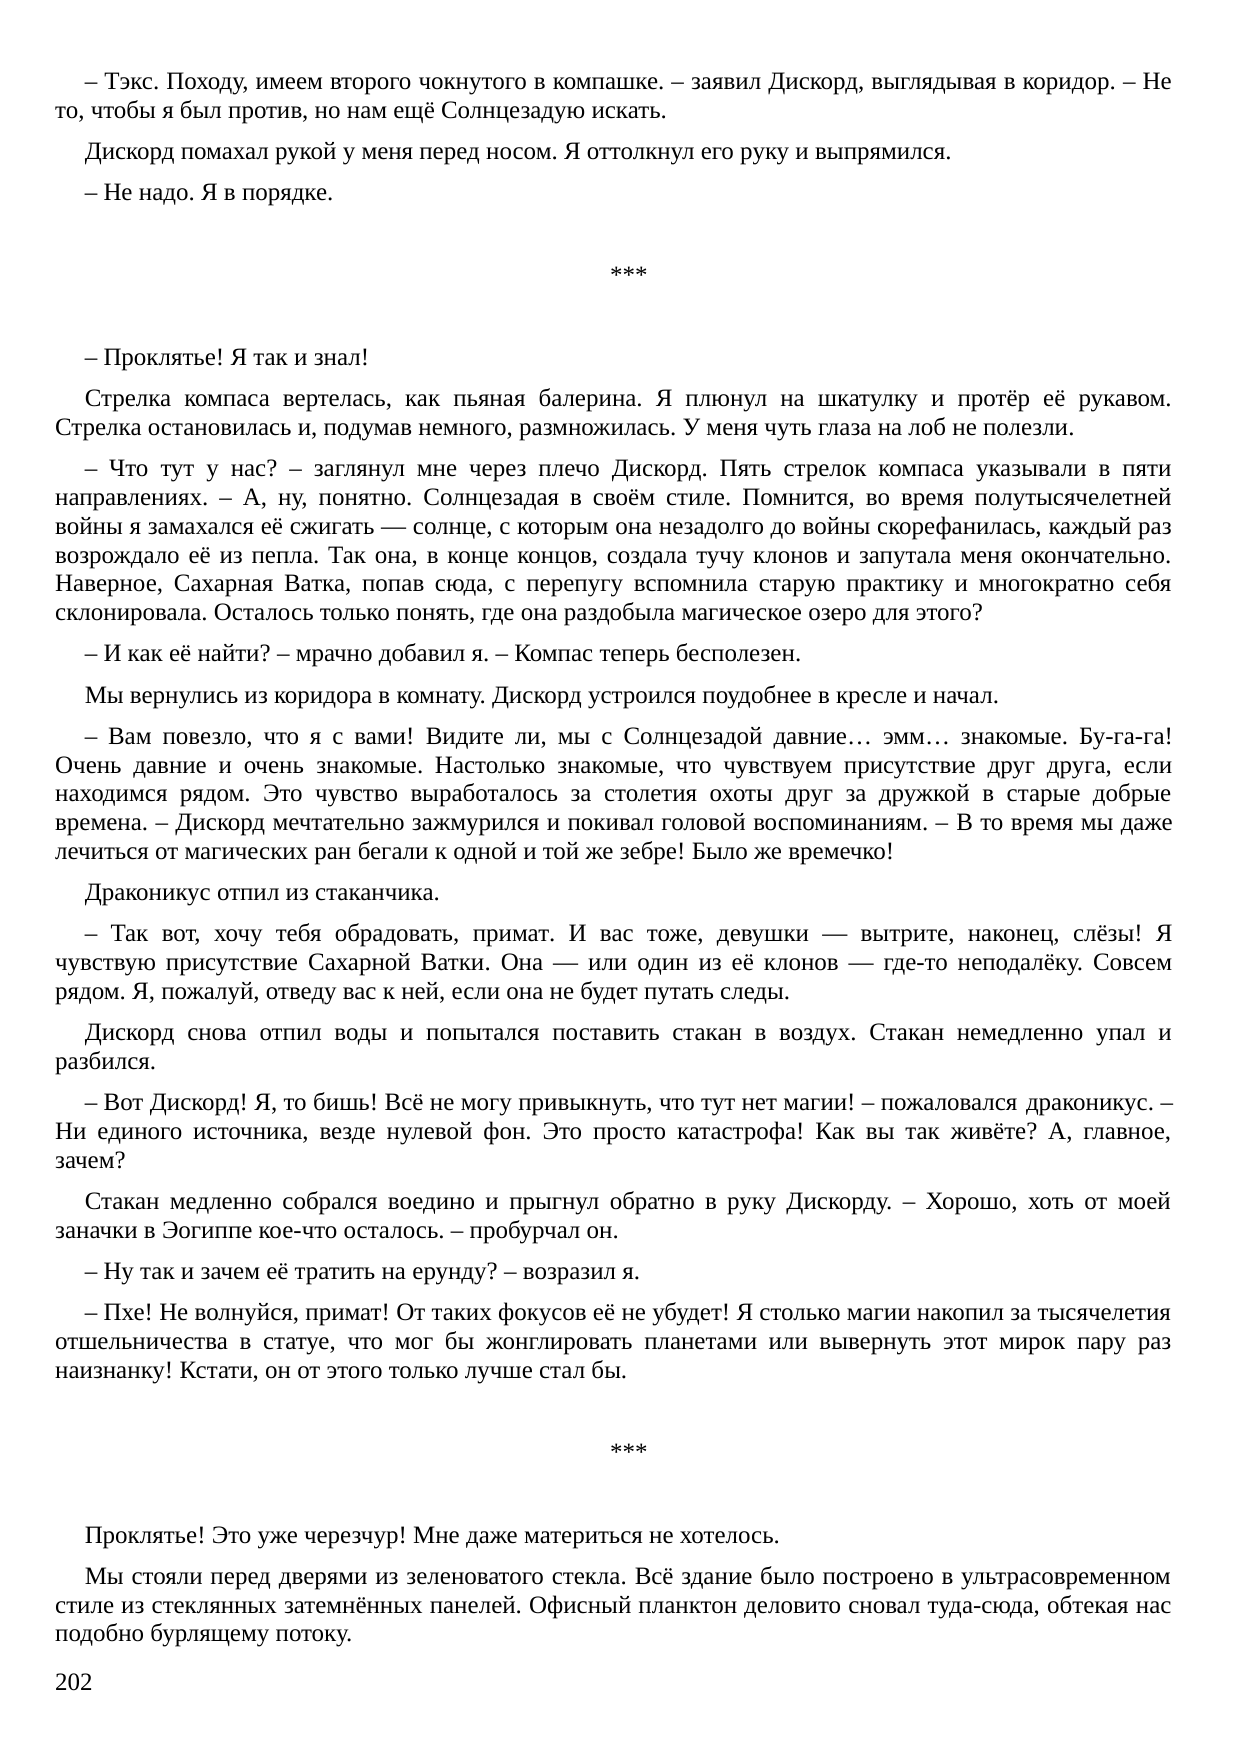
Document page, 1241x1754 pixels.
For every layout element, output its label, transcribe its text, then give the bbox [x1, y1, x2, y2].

text *** [55, 1437, 1173, 1466]
text Проклятье! Это уже черезчур! Мне даже материться не хотелось. [55, 1520, 1173, 1548]
text – Так вот, хочу тебя обрадовать, примат. И вас тоже, девушки — вытрите, наконец, слёзы! Я чувствую присутствие Сахарной Ватки. Она — или один из её клонов — где-то неподалёку. Совсем рядом. Я, пожалуй, отведу вас к ней, если она не будет путать следы. [55, 918, 1173, 1005]
text – Не надо. Я в порядке. [55, 177, 1173, 206]
text Драконикус отпил из стаканчика. [55, 877, 1173, 906]
text – И как её найти? – мрачно добавил я. – Компас теперь бесполезен. [55, 638, 1173, 667]
text – Вот Дискорд! Я, то бишь! Всё не могу привыкнуть, что тут нет магии! – пожаловался драконикус. – Ни единого источника, везде нулевой фон. Это просто катастрофа! Как вы так живёте? А, главное, зачем? [55, 1087, 1173, 1173]
text Дискорд снова отпил воды и попытался поставить стакан в воздух. Стакан немедленно упал и разбился. [55, 1017, 1173, 1075]
text – Проклятье! Я так и знал! [55, 342, 1173, 371]
text – Вам повезло, что я с вами! Видите ли, мы с Солнцезадой давние… эмм… знакомые. Бу-га-га! Очень давние и очень знакомые. Настолько знакомые, что чувствуем присутствие друг друга, если находимся рядом. Это чувство выработалось за столетия охоты друг за дружкой в старые добрые времена. – Дискорд мечтательно зажмурился и покивал головой воспоминаниям. – В то время мы даже лечиться от магических ран бегали к одной и той же зебре! Было же времечко! [55, 721, 1173, 865]
text Стакан медленно собрался воедино и прыгнул обратно в руку Дискорду. – Хорошо, хоть от моей заначки в Эогиппе кое-что осталось. – пробурчал он. [55, 1186, 1173, 1243]
text Дискорд помахал рукой у меня перед носом. Я оттолкнул его руку и выпрямился. [55, 136, 1173, 165]
text – Что тут у нас? – заглянул мне через плечо Дискорд. Пять стрелок компаса указывали в пяти направлениях. – А, ну, понятно. Солнцезадая в своём стиле. Помнится, во время полутысячелетней войны я замахался её сжигать — солнце, с которым она незадолго до войны скорефанилась, каждый раз возрождало её из пепла. Так она, в конце концов, создала тучу клонов и запутала меня окончательно. Наверное, Сахарная Ватка, попав сюда, с перепугу вспомнила старую практику и многократно себя склонировала. Осталось только понять, где она раздобыла магическое озеро для этого? [55, 453, 1173, 626]
text Мы стояли перед дверями из зеленоватого стекла. Всё здание было построено в ультрасовременном стиле из стеклянных затемнённых панелей. Офисный планктон деловито сновал туда-сюда, обтекая нас подобно бурлящему потоку. [55, 1561, 1173, 1647]
text Мы вернулись из коридора в комнату. Дискорд устроился поудобнее в кресле и начал. [55, 680, 1173, 708]
text Стрелка компаса вертелась, как пьяная балерина. Я плюнул на шкатулку и протёр её рукавом. Стрелка остановилась и, подумав немного, размножилась. У меня чуть глаза на лоб не полезли. [55, 383, 1173, 441]
text – Ну так и зачем её тратить на ерунду? – возразил я. [55, 1256, 1173, 1285]
text – Тэкс. Походу, имеем второго чокнутого в компашке. – заявил Дискорд, выглядывая в коридор. – Не то, чтобы я был против, но нам ещё Солнцезадую искать. [55, 66, 1173, 123]
text – Пхе! Не волнуйся, примат! От таких фокусов её не убудет! Я столько магии накопил за тысячелетия отшельничества в статуе, что мог бы жонглировать планетами или вывернуть этот мирок пару раз наизнанку! Кстати, он от этого только лучше стал бы. [55, 1297, 1173, 1383]
text *** [55, 260, 1173, 288]
